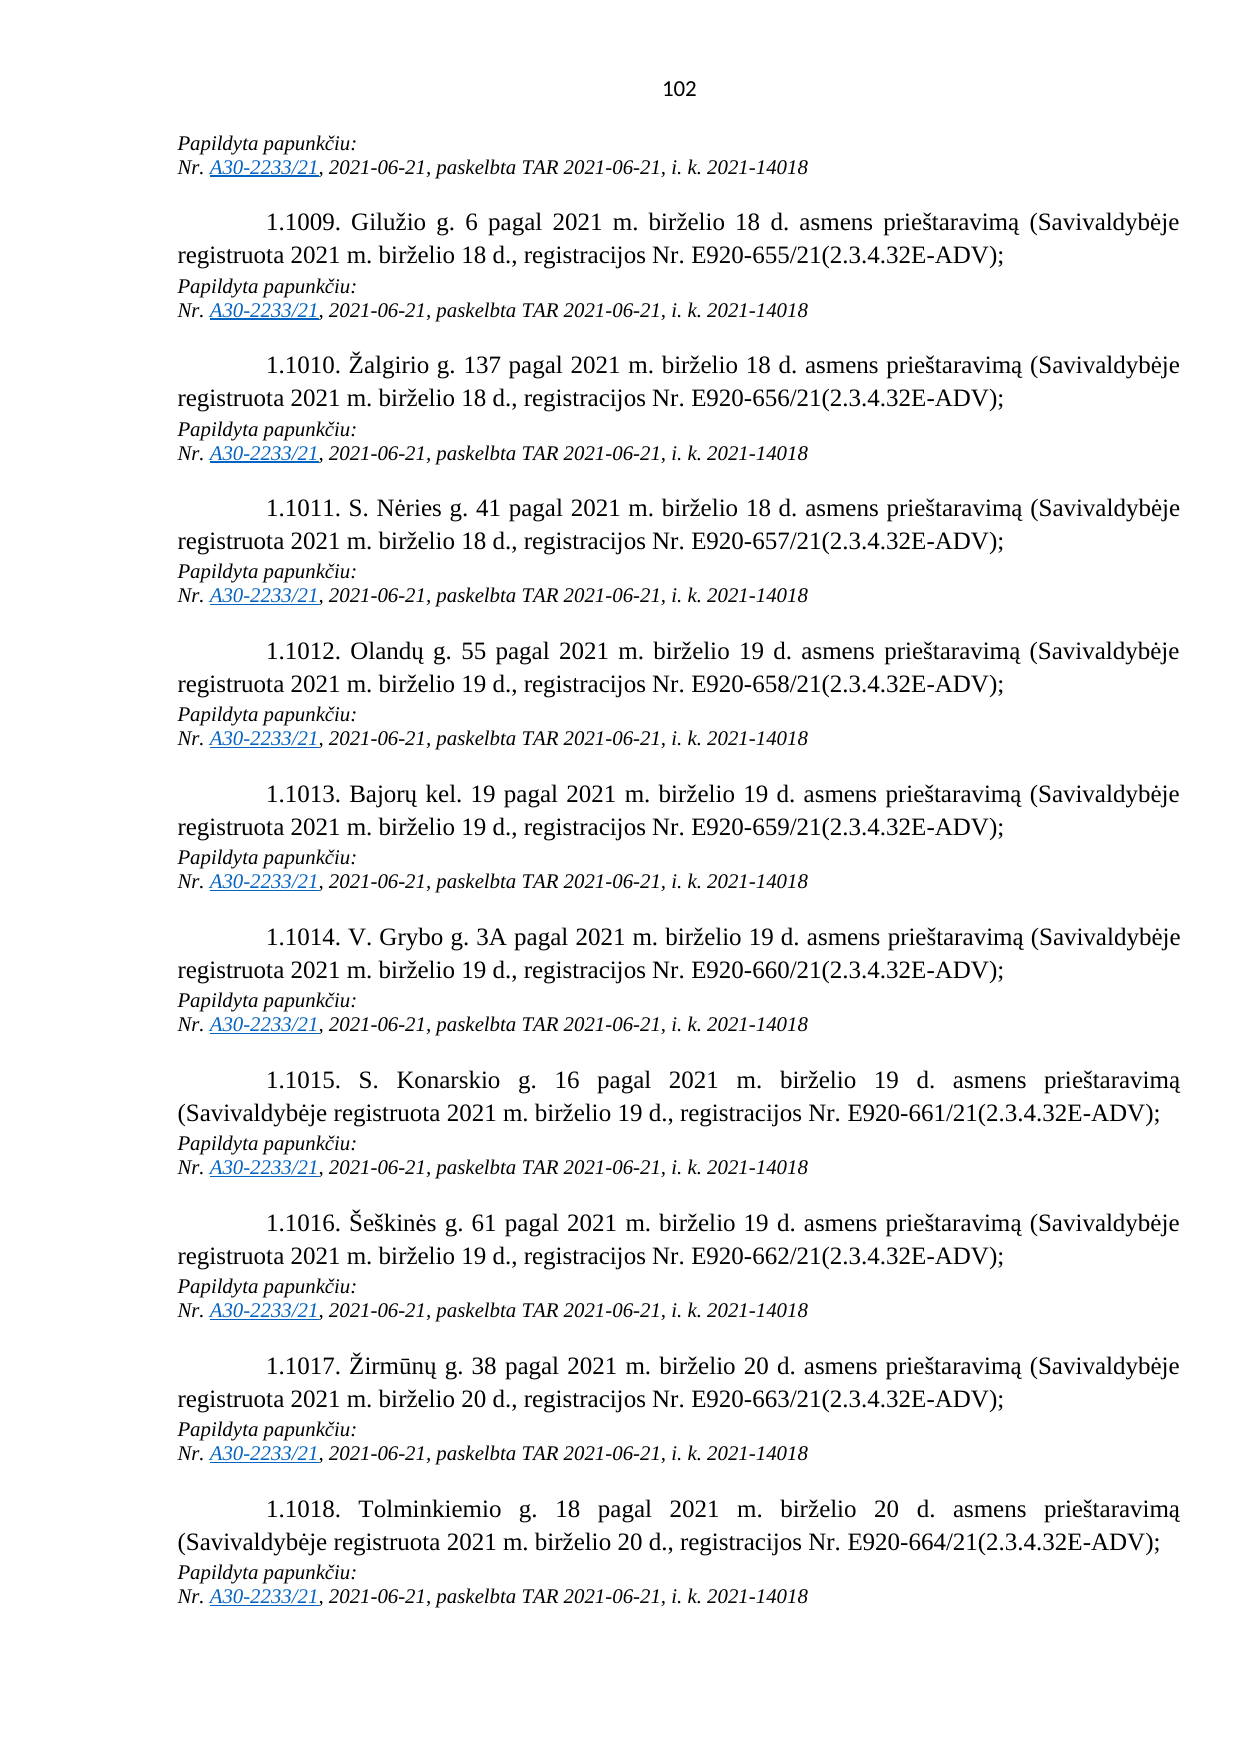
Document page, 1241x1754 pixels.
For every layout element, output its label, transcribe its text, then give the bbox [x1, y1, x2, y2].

text Papildyta papunkčiu: [177, 131, 1181, 155]
text Papildyta papunkčiu: [177, 1417, 1181, 1441]
text Nr. A30-2233/21, 2021-06-21, paskelbta TAR 2021-06-21, i. k. 2021-14018 [177, 298, 1181, 322]
text 1.1011. S. Nėries g. 41 pagal 2021 m. birželio 18 d. asmens prieštaravimą (Savivaldybėje registruota 2021 m. birželio 18 d., registracijos Nr. E920-657/21(2.3.4.32E-ADV); [177, 493, 1181, 555]
text Nr. A30-2233/21, 2021-06-21, paskelbta TAR 2021-06-21, i. k. 2021-14018 [177, 1012, 1181, 1036]
text Nr. A30-2233/21, 2021-06-21, paskelbta TAR 2021-06-21, i. k. 2021-14018 [177, 441, 1181, 464]
text Nr. A30-2233/21, 2021-06-21, paskelbta TAR 2021-06-21, i. k. 2021-14018 [177, 869, 1181, 893]
text Nr. A30-2233/21, 2021-06-21, paskelbta TAR 2021-06-21, i. k. 2021-14018 [177, 726, 1181, 750]
text Papildyta papunkčiu: [177, 845, 1181, 869]
text 1.1009. Gilužio g. 6 pagal 2021 m. birželio 18 d. asmens prieštaravimą (Savivaldybėje registruota 2021 m. birželio 18 d., registracijos Nr. E920-655/21(2.3.4.32E-ADV); [177, 207, 1181, 269]
text Nr. A30-2233/21, 2021-06-21, paskelbta TAR 2021-06-21, i. k. 2021-14018 [177, 1155, 1181, 1179]
text Papildyta papunkčiu: [177, 702, 1181, 726]
text Nr. A30-2233/21, 2021-06-21, paskelbta TAR 2021-06-21, i. k. 2021-14018 [177, 1584, 1181, 1608]
text Papildyta papunkčiu: [177, 988, 1181, 1012]
text Nr. A30-2233/21, 2021-06-21, paskelbta TAR 2021-06-21, i. k. 2021-14018 [177, 1298, 1181, 1322]
text Papildyta papunkčiu: [177, 1274, 1181, 1298]
text 1.1013. Bajorų kel. 19 pagal 2021 m. birželio 19 d. asmens prieštaravimą (Savivaldybėje registruota 2021 m. birželio 19 d., registracijos Nr. E920-659/21(2.3.4.32E-ADV); [177, 779, 1181, 841]
text Papildyta papunkčiu: [177, 559, 1181, 583]
text Nr. A30-2233/21, 2021-06-21, paskelbta TAR 2021-06-21, i. k. 2021-14018 [177, 1441, 1181, 1465]
text Papildyta papunkčiu: [177, 273, 1181, 298]
text Nr. A30-2233/21, 2021-06-21, paskelbta TAR 2021-06-21, i. k. 2021-14018 [177, 155, 1181, 179]
text 1.1016. Šeškinės g. 61 pagal 2021 m. birželio 19 d. asmens prieštaravimą (Savivaldybėje registruota 2021 m. birželio 19 d., registracijos Nr. E920-662/21(2.3.4.32E-ADV); [177, 1208, 1181, 1270]
text Papildyta papunkčiu: [177, 416, 1181, 441]
text Papildyta papunkčiu: [177, 1560, 1181, 1584]
text Nr. A30-2233/21, 2021-06-21, paskelbta TAR 2021-06-21, i. k. 2021-14018 [177, 583, 1181, 607]
text 1.1010. Žalgirio g. 137 pagal 2021 m. birželio 18 d. asmens prieštaravimą (Savivaldybėje registruota 2021 m. birželio 18 d., registracijos Nr. E920-656/21(2.3.4.32E-ADV); [177, 350, 1181, 412]
text 1.1012. Olandų g. 55 pagal 2021 m. birželio 19 d. asmens prieštaravimą (Savivaldybėje registruota 2021 m. birželio 19 d., registracijos Nr. E920-658/21(2.3.4.32E-ADV); [177, 636, 1181, 698]
text Papildyta papunkčiu: [177, 1131, 1181, 1155]
text 1.1015. S. Konarskio g. 16 pagal 2021 m. birželio 19 d. asmens prieštaravimą (Savivaldybėje registruota 2021 m. birželio 19 d., registracijos Nr. E920-661/21(2.3.4.32E-ADV); [177, 1065, 1181, 1127]
text 1.1018. Tolminkiemio g. 18 pagal 2021 m. birželio 20 d. asmens prieštaravimą (Savivaldybėje registruota 2021 m. birželio 20 d., registracijos Nr. E920-664/21(2.3.4.32E-ADV); [177, 1494, 1181, 1556]
text 1.1014. V. Grybo g. 3A pagal 2021 m. birželio 19 d. asmens prieštaravimą (Savivaldybėje registruota 2021 m. birželio 19 d., registracijos Nr. E920-660/21(2.3.4.32E-ADV); [177, 922, 1181, 984]
text 1.1017. Žirmūnų g. 38 pagal 2021 m. birželio 20 d. asmens prieštaravimą (Savivaldybėje registruota 2021 m. birželio 20 d., registracijos Nr. E920-663/21(2.3.4.32E-ADV); [177, 1351, 1181, 1413]
